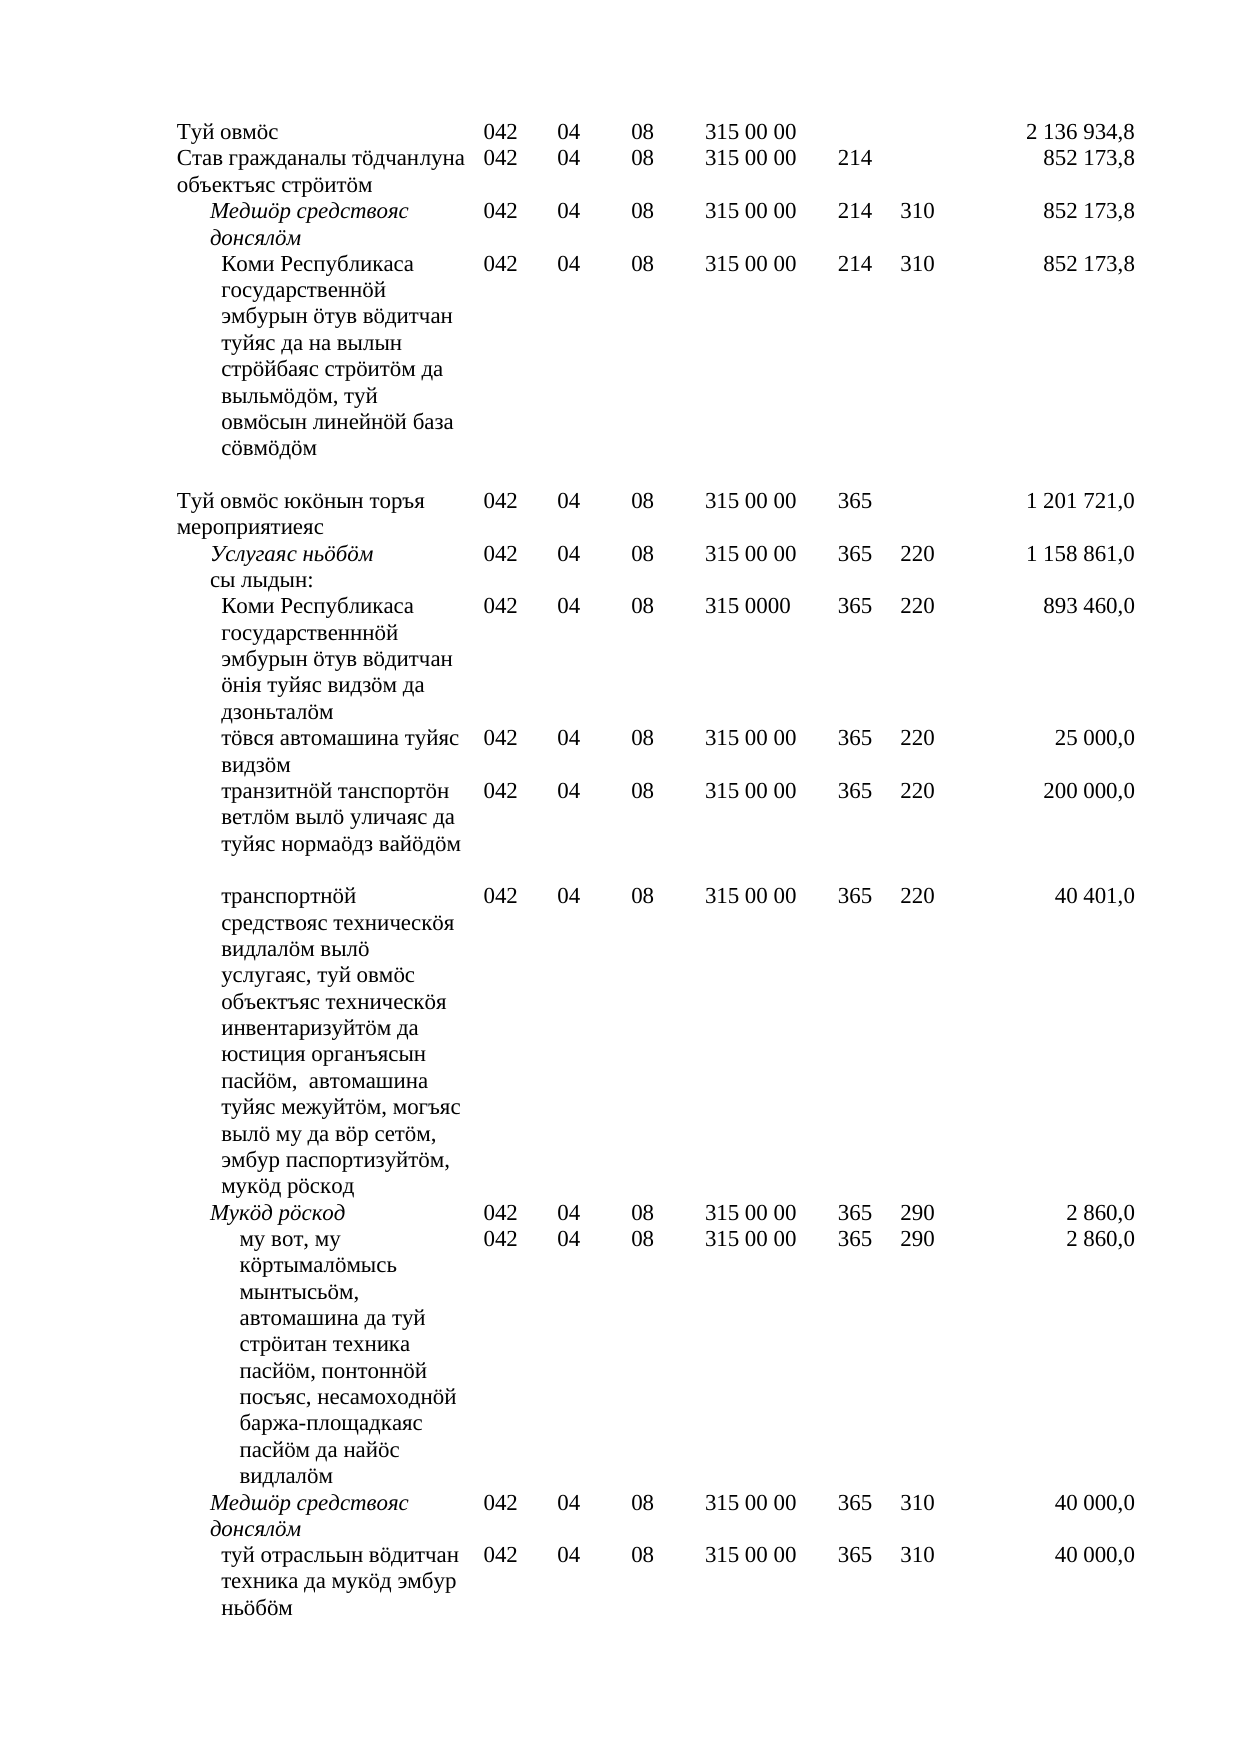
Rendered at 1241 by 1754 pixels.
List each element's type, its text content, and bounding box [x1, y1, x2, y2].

table_cell 08 [622, 145, 696, 197]
table_cell Медшöр средствояс донсялöм [168, 197, 474, 250]
table_cell 042 [474, 777, 548, 882]
table_cell 042 [474, 1225, 548, 1488]
table_cell 220 [891, 540, 965, 566]
table_cell 315 00 00 [696, 197, 829, 250]
table_cell 08 [622, 593, 696, 724]
table_cell 220 [891, 777, 965, 882]
table_cell сы лыдын: [168, 566, 474, 592]
table_cell [891, 566, 965, 592]
table_cell 04 [548, 1225, 622, 1488]
table_cell 08 [622, 118, 696, 144]
table_cell 08 [622, 487, 696, 540]
table_cell му вот, му кöртымалöмысь мынтысьöм, автомашина да туй стрöитан техника пасйöм, понтоннöй посъяс, несамоходнöй баржа-площадкаяс пасйöм да найöс видлалöм [168, 1225, 474, 1488]
table_cell 315 00 00 [696, 1541, 829, 1620]
table_cell Туй овмöс [168, 118, 474, 144]
table_cell 1 158 861,0 [965, 540, 1143, 566]
table_cell 2 860,0 [965, 1199, 1143, 1225]
table_cell 08 [622, 1541, 696, 1620]
table_cell 042 [474, 487, 548, 540]
table_cell [891, 118, 965, 144]
table_cell 220 [891, 883, 965, 1199]
table_cell 315 00 00 [696, 777, 829, 882]
table_cell 08 [622, 1489, 696, 1541]
table_cell 08 [622, 1199, 696, 1225]
table_cell 08 [622, 250, 696, 487]
table_cell 365 [829, 883, 891, 1199]
table_cell 08 [622, 1225, 696, 1488]
table_cell 042 [474, 197, 548, 250]
table_cell Туй овмöс юкöнын торъя мероприятиеяс [168, 487, 474, 540]
table_cell Мукöд рöскод [168, 1199, 474, 1225]
table_cell 08 [622, 724, 696, 777]
table_cell 893 460,0 [965, 593, 1143, 724]
table_cell 40 000,0 [965, 1541, 1143, 1620]
table_cell 042 [474, 593, 548, 724]
table_cell 315 00 00 [696, 1225, 829, 1488]
table_cell Коми Республикаса государственннöй эмбурын öтув вöдитчан öнiя туйяс видзöм да дзоньталöм [168, 593, 474, 724]
table_cell транспортнöй средствояс техническöя видлалöм вылö услугаяс, туй овмöс объектъяс техническöя инвентаризуйтöм да юстиция органъясын пасйöм, автомашина туйяс межуйтöм, могъяс вылö му да вöр сетöм, эмбур паспортизуйтöм, мукöд рöскод [168, 883, 474, 1199]
table_cell 08 [622, 777, 696, 882]
table_cell 365 [829, 1225, 891, 1488]
table_cell 2 136 934,8 [965, 118, 1143, 144]
table_cell 310 [891, 1489, 965, 1541]
table_cell 852 173,8 [965, 250, 1143, 487]
table_cell 25 000,0 [965, 724, 1143, 777]
table_cell 2 860,0 [965, 1225, 1143, 1488]
table_cell 365 [829, 487, 891, 540]
table_cell 315 00 00 [696, 145, 829, 197]
table_cell 290 [891, 1225, 965, 1488]
table_cell Став гражданалы тöдчан­луна объектъяс стрöитöм [168, 145, 474, 197]
table_cell 315 00 00 [696, 118, 829, 144]
table_cell 042 [474, 883, 548, 1199]
table_cell 04 [548, 487, 622, 540]
table_cell 315 00 00 [696, 487, 829, 540]
table_cell [622, 566, 696, 592]
table_cell [829, 118, 891, 144]
table_cell Коми Республикаса государственнöй эмбурын öтув вöдитчан туйяс да на вылын стрöйбаяс стрöитöм да выльмöдöм, туй овмöсын линейнöй база сöвмöдöм [168, 250, 474, 487]
table_cell тöвся автомашина туйяс видзöм [168, 724, 474, 777]
table_cell 315 00 00 [696, 250, 829, 487]
table_cell туй отрасльын вöдитчан техника да мукöд эмбур ньöбöм [168, 1541, 474, 1620]
table_cell 04 [548, 883, 622, 1199]
table_cell 310 [891, 197, 965, 250]
table_cell [965, 566, 1143, 592]
table_cell 365 [829, 1541, 891, 1620]
table_cell 315 0000 [696, 593, 829, 724]
table_cell 04 [548, 724, 622, 777]
table_cell 365 [829, 540, 891, 566]
table_cell транзитнöй танспортöн ветлöм вылö уличаяс да туйяс нормаöдз вайöдöм [168, 777, 474, 882]
table_cell 08 [622, 197, 696, 250]
table_cell 365 [829, 777, 891, 882]
table_cell 315 00 00 [696, 724, 829, 777]
table_cell 042 [474, 250, 548, 487]
table_cell 290 [891, 1199, 965, 1225]
table_cell 315 00 00 [696, 1489, 829, 1541]
table_cell 40 401,0 [965, 883, 1143, 1199]
table_cell 310 [891, 1541, 965, 1620]
table_cell [891, 487, 965, 540]
table_cell [696, 566, 829, 592]
table_cell 315 00 00 [696, 883, 829, 1199]
table_cell [548, 566, 622, 592]
table_cell 04 [548, 145, 622, 197]
table_cell 365 [829, 1489, 891, 1541]
table_cell 04 [548, 540, 622, 566]
table_cell 04 [548, 1489, 622, 1541]
table_cell 042 [474, 145, 548, 197]
table_cell 214 [829, 145, 891, 197]
table_cell [474, 566, 548, 592]
table_cell 40 000,0 [965, 1489, 1143, 1541]
table_cell 042 [474, 1541, 548, 1620]
table_cell 220 [891, 724, 965, 777]
table_cell 200 000,0 [965, 777, 1143, 882]
table_cell [891, 145, 965, 197]
table_cell 315 00 00 [696, 1199, 829, 1225]
table_cell 315 00 00 [696, 540, 829, 566]
table_cell 04 [548, 777, 622, 882]
table_cell [829, 566, 891, 592]
table_cell 214 [829, 250, 891, 487]
table_cell 04 [548, 197, 622, 250]
table_cell 214 [829, 197, 891, 250]
table_cell 365 [829, 593, 891, 724]
table_cell 04 [548, 1541, 622, 1620]
table_cell 220 [891, 593, 965, 724]
table_cell 042 [474, 118, 548, 144]
table_cell Медшöр средствояс донсялöм [168, 1489, 474, 1541]
table_cell 042 [474, 1489, 548, 1541]
table_cell 042 [474, 540, 548, 566]
table_cell 08 [622, 883, 696, 1199]
table_cell 08 [622, 540, 696, 566]
table_cell 1 201 721,0 [965, 487, 1143, 540]
table_cell 852 173,8 [965, 145, 1143, 197]
table_cell 04 [548, 250, 622, 487]
table_cell 365 [829, 724, 891, 777]
table_cell 04 [548, 593, 622, 724]
table_cell 310 [891, 250, 965, 487]
table_cell 04 [548, 118, 622, 144]
table_cell 042 [474, 1199, 548, 1225]
table_cell Услугаяс ньöбöм [168, 540, 474, 566]
table_cell 042 [474, 724, 548, 777]
table_cell 852 173,8 [965, 197, 1143, 250]
table_cell 365 [829, 1199, 891, 1225]
table_cell 04 [548, 1199, 622, 1225]
